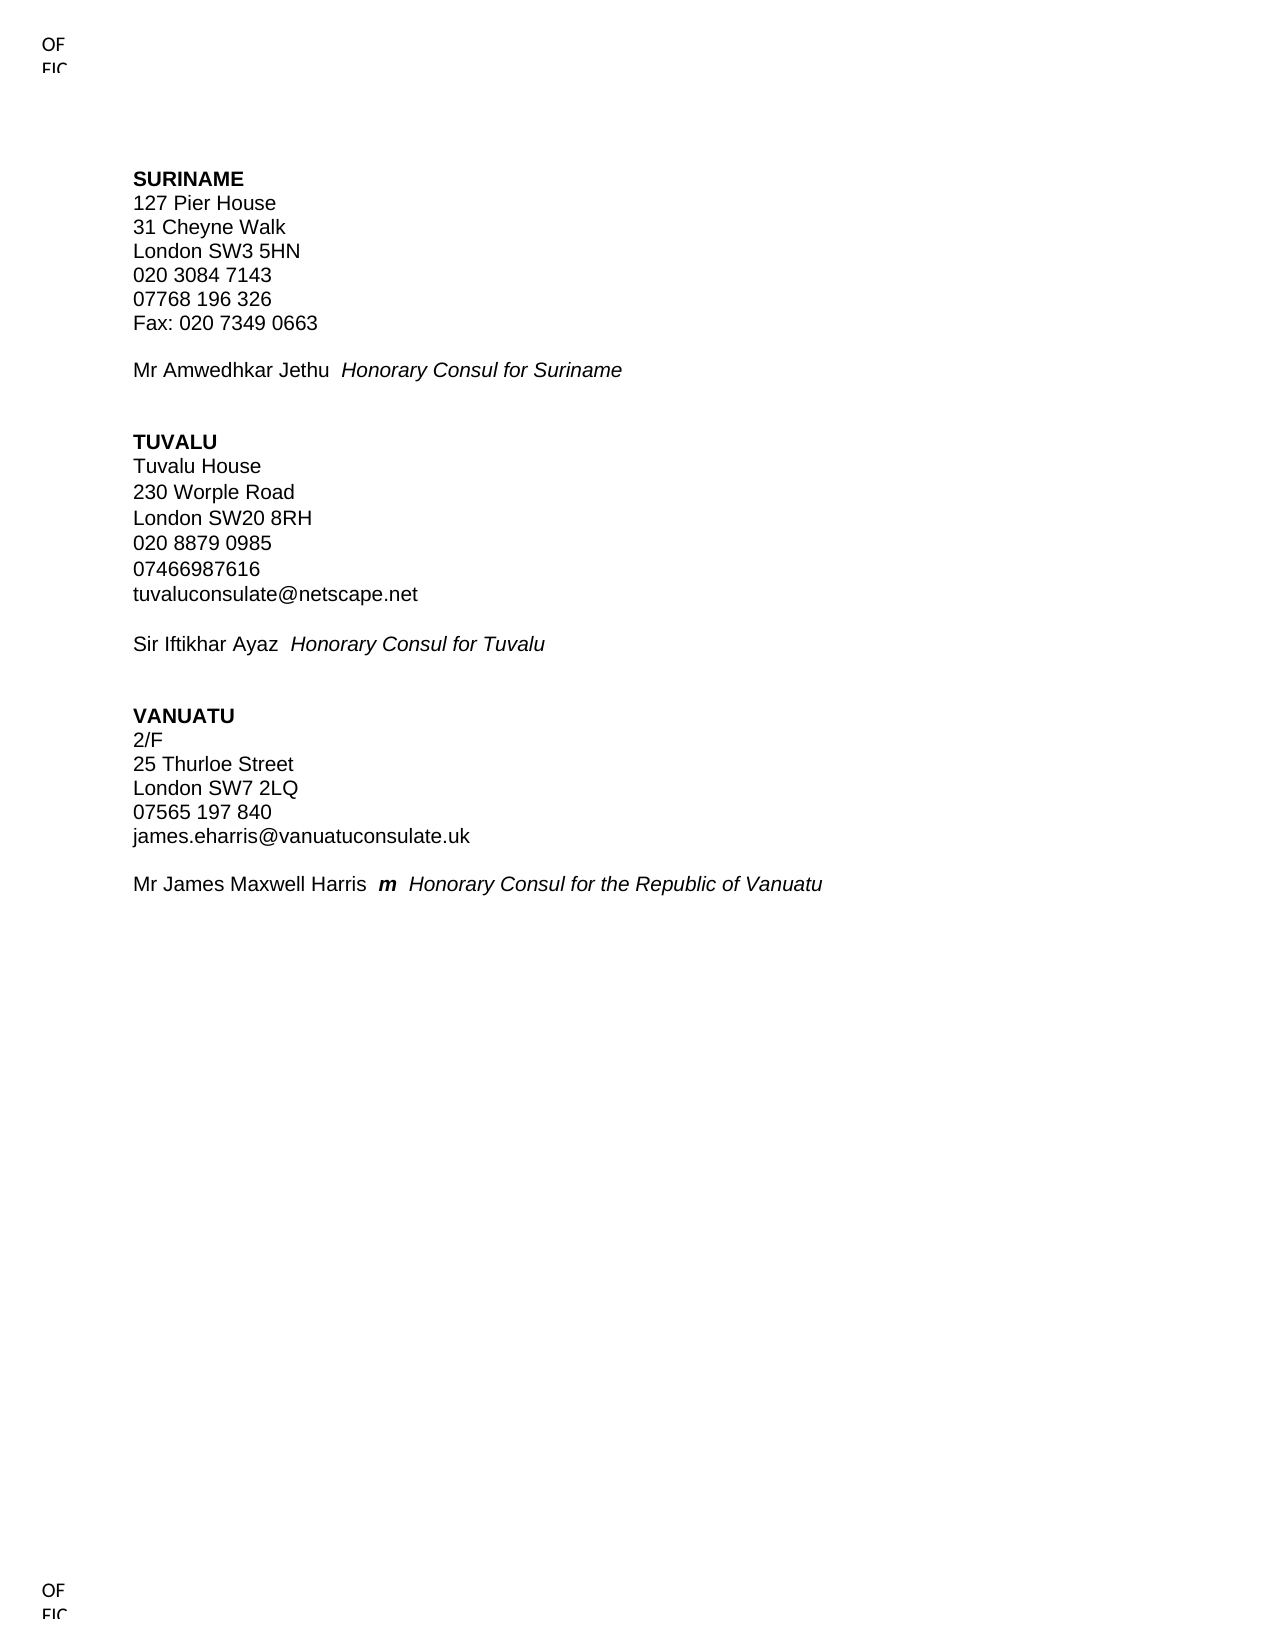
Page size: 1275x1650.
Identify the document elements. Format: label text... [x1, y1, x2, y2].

text 07768 196 326 [133, 286, 1181, 310]
text 25 Thurloe Street [133, 752, 1181, 776]
text London SW7 2LQ [133, 776, 1181, 799]
text London SW3 5HN [133, 238, 1181, 262]
text 020 3084 7143 [133, 262, 1181, 286]
text Tuvalu House [133, 454, 1181, 478]
text tuvaluconsulate@netscape.net [133, 582, 1181, 606]
text VANUATU [133, 704, 1181, 728]
text Sir Iftikhar Ayaz Honorary Consul for Tuvalu [133, 632, 1181, 656]
text Mr James Maxwell Harris m Honorary Consul for the Republic of Vanuatu [133, 871, 1181, 895]
text TUVALU [133, 430, 1181, 454]
text 07466987616 [133, 557, 1181, 581]
subtitle SURINAME [133, 167, 1181, 191]
text 020 8879 0985 [133, 531, 1181, 555]
text 07565 197 840 [133, 799, 1181, 823]
text London SW20 8RH [133, 505, 1181, 529]
text Mr Amwedhkar Jethu Honorary Consul for Suriname [133, 358, 1181, 382]
text james.eharris@vanuatuconsulate.uk [133, 823, 1181, 847]
text 2/F [133, 728, 1181, 752]
text 31 Cheyne Walk [133, 214, 1181, 238]
text Fax: 020 7349 0663 [133, 310, 1181, 334]
text 127 Pier House [133, 191, 1181, 214]
text 230 Worple Road [133, 480, 1181, 504]
